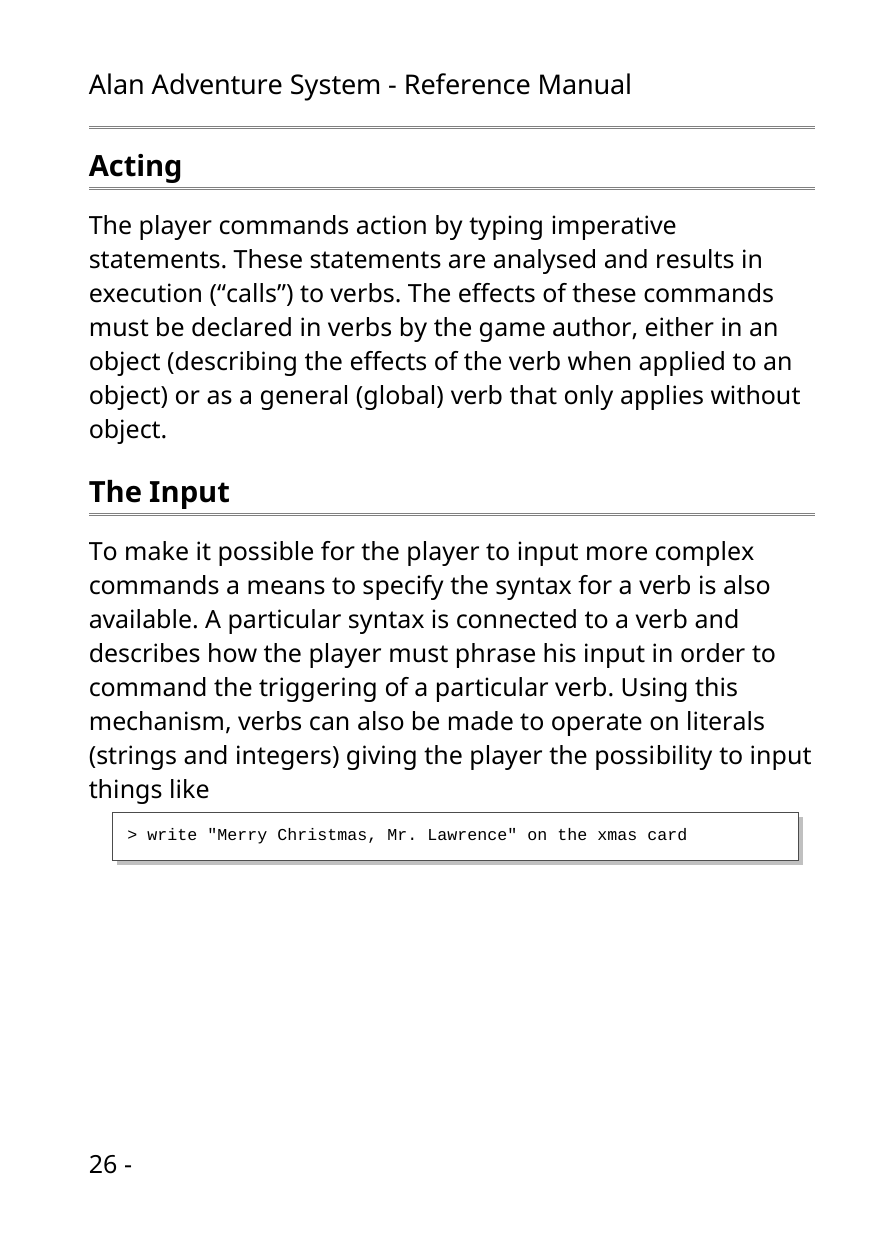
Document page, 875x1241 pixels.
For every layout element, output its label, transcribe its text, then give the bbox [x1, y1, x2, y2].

text > write "Merry Christmas, Mr. Lawrence" on the xmas card [113, 813, 798, 860]
subtitle Acting [88, 146, 815, 189]
text To make it possible for the player to input more complex commands a means to specify the syntax for a verb is also available. A particular syntax is connected to a verb and describes how the player must phrase his input in order to command the triggering of a particular verb. Using this mechanism, verbs can also be made to operate on literals (strings and integers) giving the player the possi­bility to input things like [88, 534, 815, 806]
subtitle The Input [88, 471, 815, 515]
text The player commands action by typing imperative statements. These statements are analysed and results in execution (“calls”) to verbs. The effects of these commands must be declared in verbs by the game author, either in an object (describing the effects of the verb when applied to an object) or as a general (global) verb that only applies without object. [88, 208, 815, 446]
